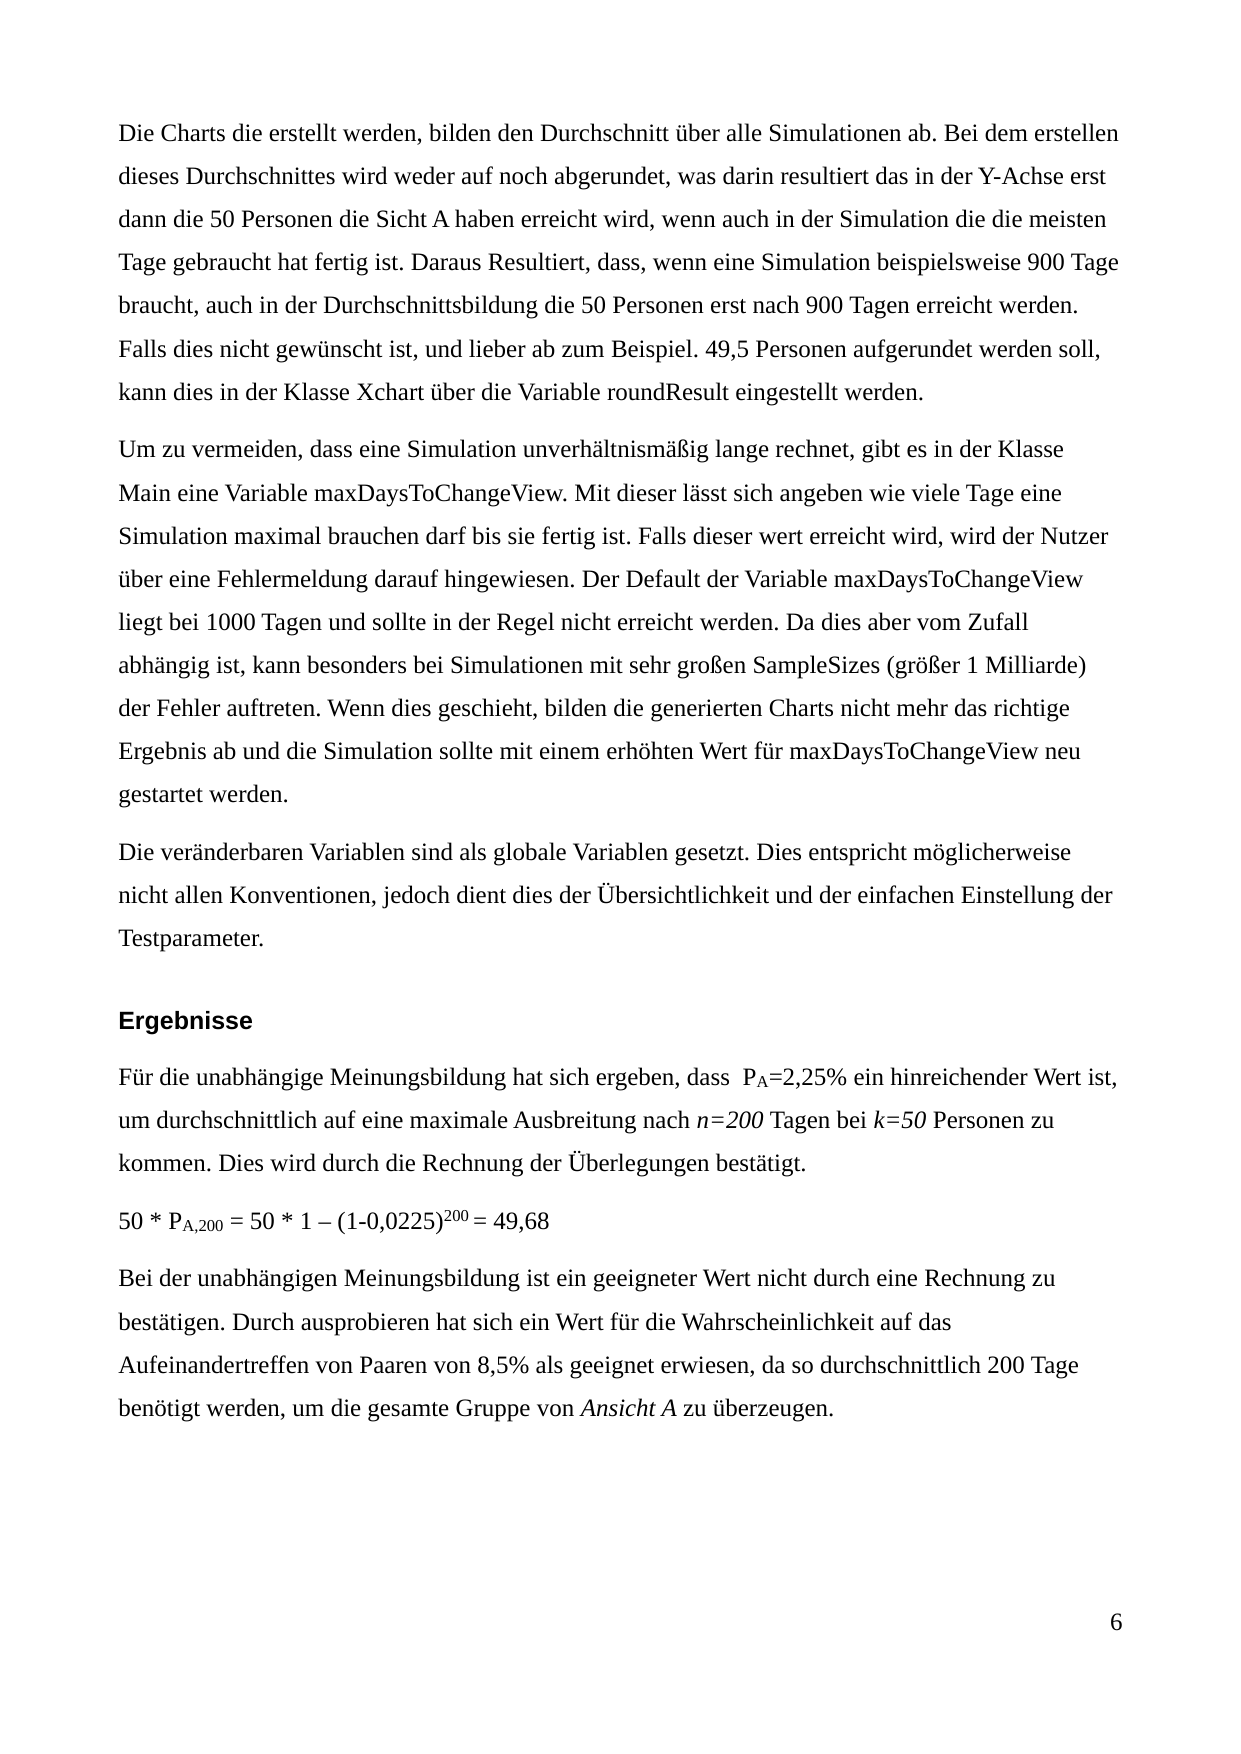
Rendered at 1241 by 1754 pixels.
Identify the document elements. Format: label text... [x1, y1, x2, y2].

subtitle Ergebnisse [118, 1006, 1122, 1035]
text Für die unabhängige Meinungsbildung hat sich ergeben, dass PA=2,25% ein hinreichender Wert ist, um durchschnittlich auf eine maximale Ausbreitung nach n=200 Tagen bei k=50 Personen zu kommen. Dies wird durch die Rechnung der Überlegungen bestätigt. [118, 1062, 1122, 1177]
text Die veränderbaren Variablen sind als globale Variablen gesetzt. Dies entspricht möglicherweise nicht allen Konventionen, jedoch dient dies der Übersichtlichkeit und der einfachen Einstellung der Testparameter. [118, 837, 1122, 952]
text Um zu vermeiden, dass eine Simulation unverhältnismäßig lange rechnet, gibt es in der Klasse Main eine Variable maxDaysToChangeView. Mit dieser lässt sich angeben wie viele Tage eine Simulation maximal brauchen darf bis sie fertig ist. Falls dieser wert erreicht wird, wird der Nutzer über eine Fehlermeldung darauf hingewiesen. Der Default der Variable maxDaysToChangeView liegt bei 1000 Tagen und sollte in der Regel nicht erreicht werden. Da dies aber vom Zufall abhängig ist, kann besonders bei Simulationen mit sehr großen SampleSizes (größer 1 Milliarde) der Fehler auftreten. Wenn dies geschieht, bilden die generierten Charts nicht mehr das richtige Ergebnis ab und die Simulation sollte mit einem erhöhten Wert für maxDaysToChangeView neu gestartet werden. [118, 434, 1122, 808]
text 50 * PA,200 = 50 * 1 – (1-0,0225)200 = 49,68 [118, 1206, 1122, 1234]
text Die Charts die erstellt werden, bilden den Durchschnitt über alle Simulationen ab. Bei dem erstellen dieses Durchschnittes wird weder auf noch abgerundet, was darin resultiert das in der Y-Achse erst dann die 50 Personen die Sicht A haben erreicht wird, wenn auch in der Simulation die die meisten Tage gebraucht hat fertig ist. Daraus Resultiert, dass, wenn eine Simulation beispielsweise 900 Tage braucht, auch in der Durchschnittsbildung die 50 Personen erst nach 900 Tagen erreicht werden. Falls dies nicht gewünscht ist, und lieber ab zum Beispiel. 49,5 Personen aufgerundet werden soll, kann dies in der Klasse Xchart über die Variable roundResult eingestellt werden. [118, 118, 1122, 406]
text Bei der unabhängigen Meinungsbildung ist ein geeigneter Wert nicht durch eine Rechnung zu bestätigen. Durch ausprobieren hat sich ein Wert für die Wahrscheinlichkeit auf das Aufeinandertreffen von Paaren von 8,5% als geeignet erwiesen, da so durchschnittlich 200 Tage benötigt werden, um die gesamte Gruppe von Ansicht A zu überzeugen. [118, 1263, 1122, 1422]
